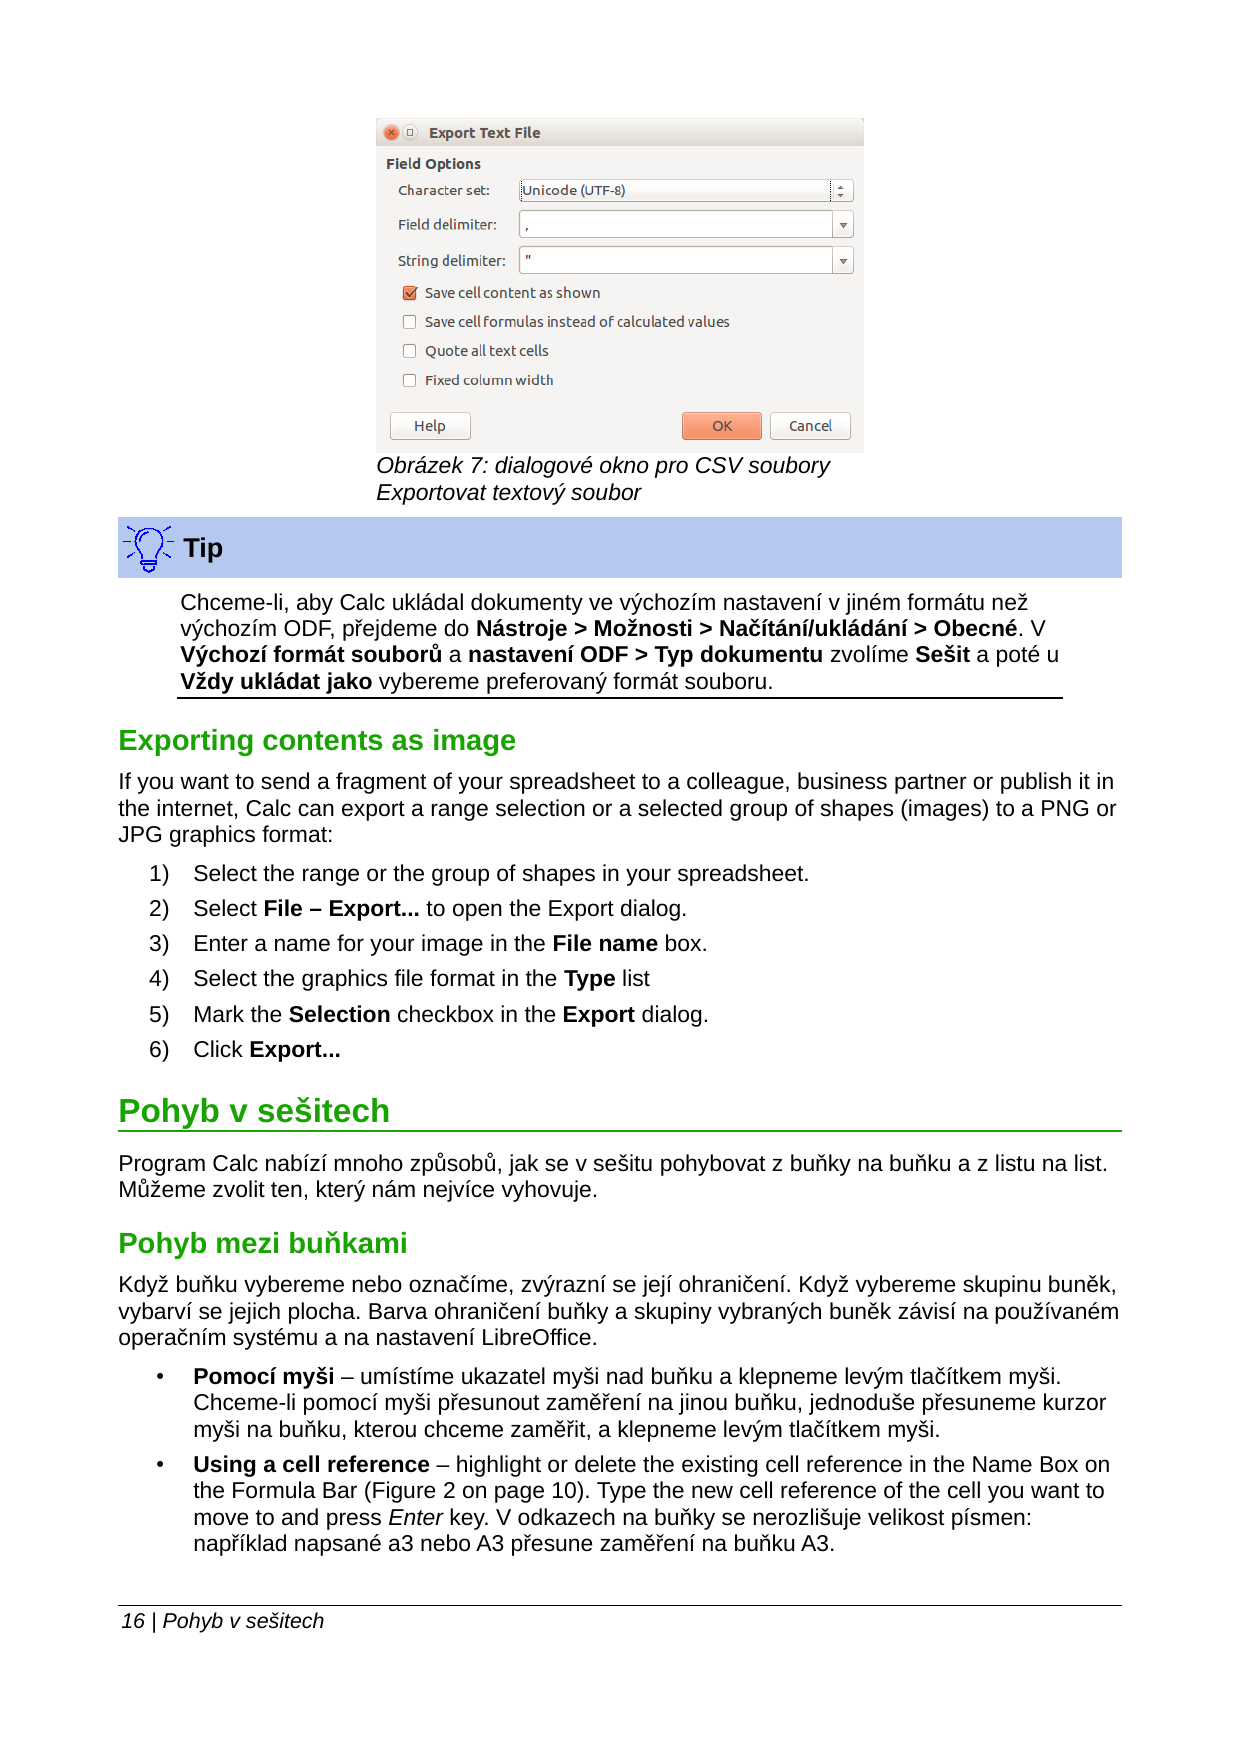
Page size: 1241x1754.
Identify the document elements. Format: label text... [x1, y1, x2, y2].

text Chceme-li, aby Calc ukládal dokumenty ve výchozím nastavení v jiném formátu než výchozím ODF, přejdeme do Nástroje > Možnosti > Načítání/ukládání > Obecné. V Výchozí formát souborů a nastavení ODF > Typ dokumentu zvolíme Sešit a poté u Vždy ukládat jako vybereme preferovaný formát souboru. [177, 586, 1063, 697]
list Click Export... [169, 1036, 1122, 1062]
subtitle Pohyb v sešitech [118, 1092, 1122, 1130]
list Pomocí myši – umístíme ukazatel myši nad buňku a klepneme levým tlačítkem myši. Chceme-li pomocí myši přesunout zaměření na jinou buňku, jednoduše přesuneme kurzor myši na buňku, kterou chceme zaměřit, a klepneme levým tlačítkem myši. [156, 1363, 1122, 1442]
list Mark the Selection checkbox in the Export dialog. [169, 1001, 1122, 1027]
list Enter a name for your image in the File name box. [169, 930, 1122, 956]
subtitle Pohyb mezi buňkami [118, 1226, 1122, 1260]
text Program Calc nabízí mnoho způsobů, jak se v sešitu pohybovat z buňky na buňku a z listu na list. Můžeme zvolit ten, který nám nejvíce vyhovuje. [118, 1150, 1122, 1202]
text Když buňku vybereme nebo označíme, zvýrazní se její ohraničení. Když vybereme skupinu buněk, vybarví se jejich plocha. Barva ohraničení buňky a skupiny vybraných buněk závisí na používaném operačním systému a na nastavení LibreOffice. [118, 1271, 1122, 1351]
text If you want to send a fragment of your spreadsheet to a colleague, business partner or publish it in the internet, Calc can export a range selection or a selected group of shapes (images) to a PNG or JPG graphics format: [118, 768, 1122, 847]
text Obrázek 7: dialogové okno pro CSV soubory Exportovat textový soubor [376, 453, 864, 505]
picture [119, 518, 179, 577]
list Select the graphics file format in the Type list [169, 965, 1122, 992]
picture [376, 118, 864, 453]
list Select the range or the group of shapes in your spreadsheet. [169, 860, 1122, 886]
subtitle Tip [118, 529, 1122, 569]
list Select File – Export... to open the Export dialog. [169, 895, 1122, 921]
list Using a cell reference – highlight or delete the existing cell reference in the Name Box on the Formula Bar (Figure 2 on page 9). Type the new cell reference of the cell you want to move to and press Enter key. V odkazech na buňky se nerozlišuje velikost písmen: například napsané a3 nebo A3 přesune zaměření na buňku A3. [156, 1451, 1122, 1556]
subtitle Exporting contents as image [118, 723, 1122, 756]
